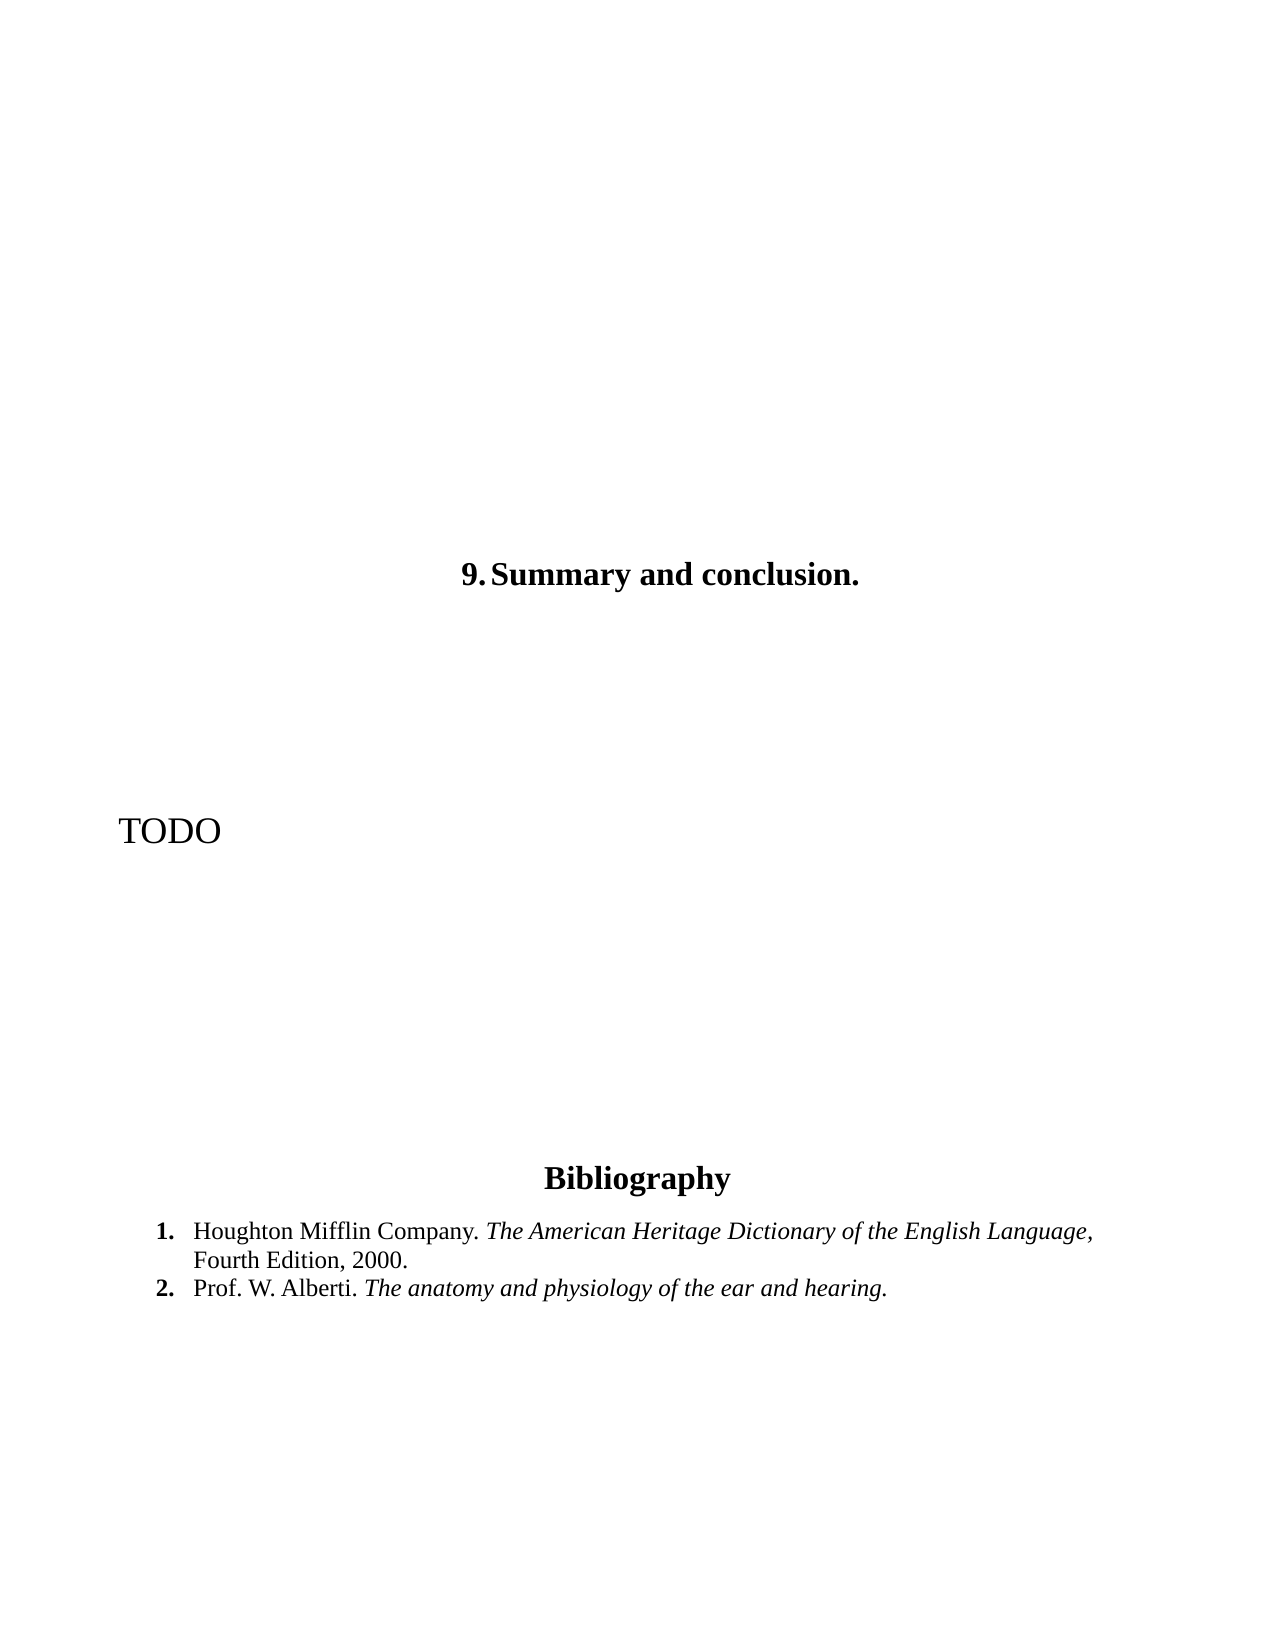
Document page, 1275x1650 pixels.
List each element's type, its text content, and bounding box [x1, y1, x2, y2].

list Houghton Mifflin Company. The American Heritage Dictionary of the English Language, Fourth Edition, 2000. [156, 1216, 1157, 1273]
text Bibliography [118, 1158, 1157, 1196]
list Summary and conclusion. [156, 554, 1157, 592]
list Prof. W. Alberti. The anatomy and physiology of the ear and hearing. [156, 1273, 1157, 1302]
text TODO [118, 808, 1157, 851]
